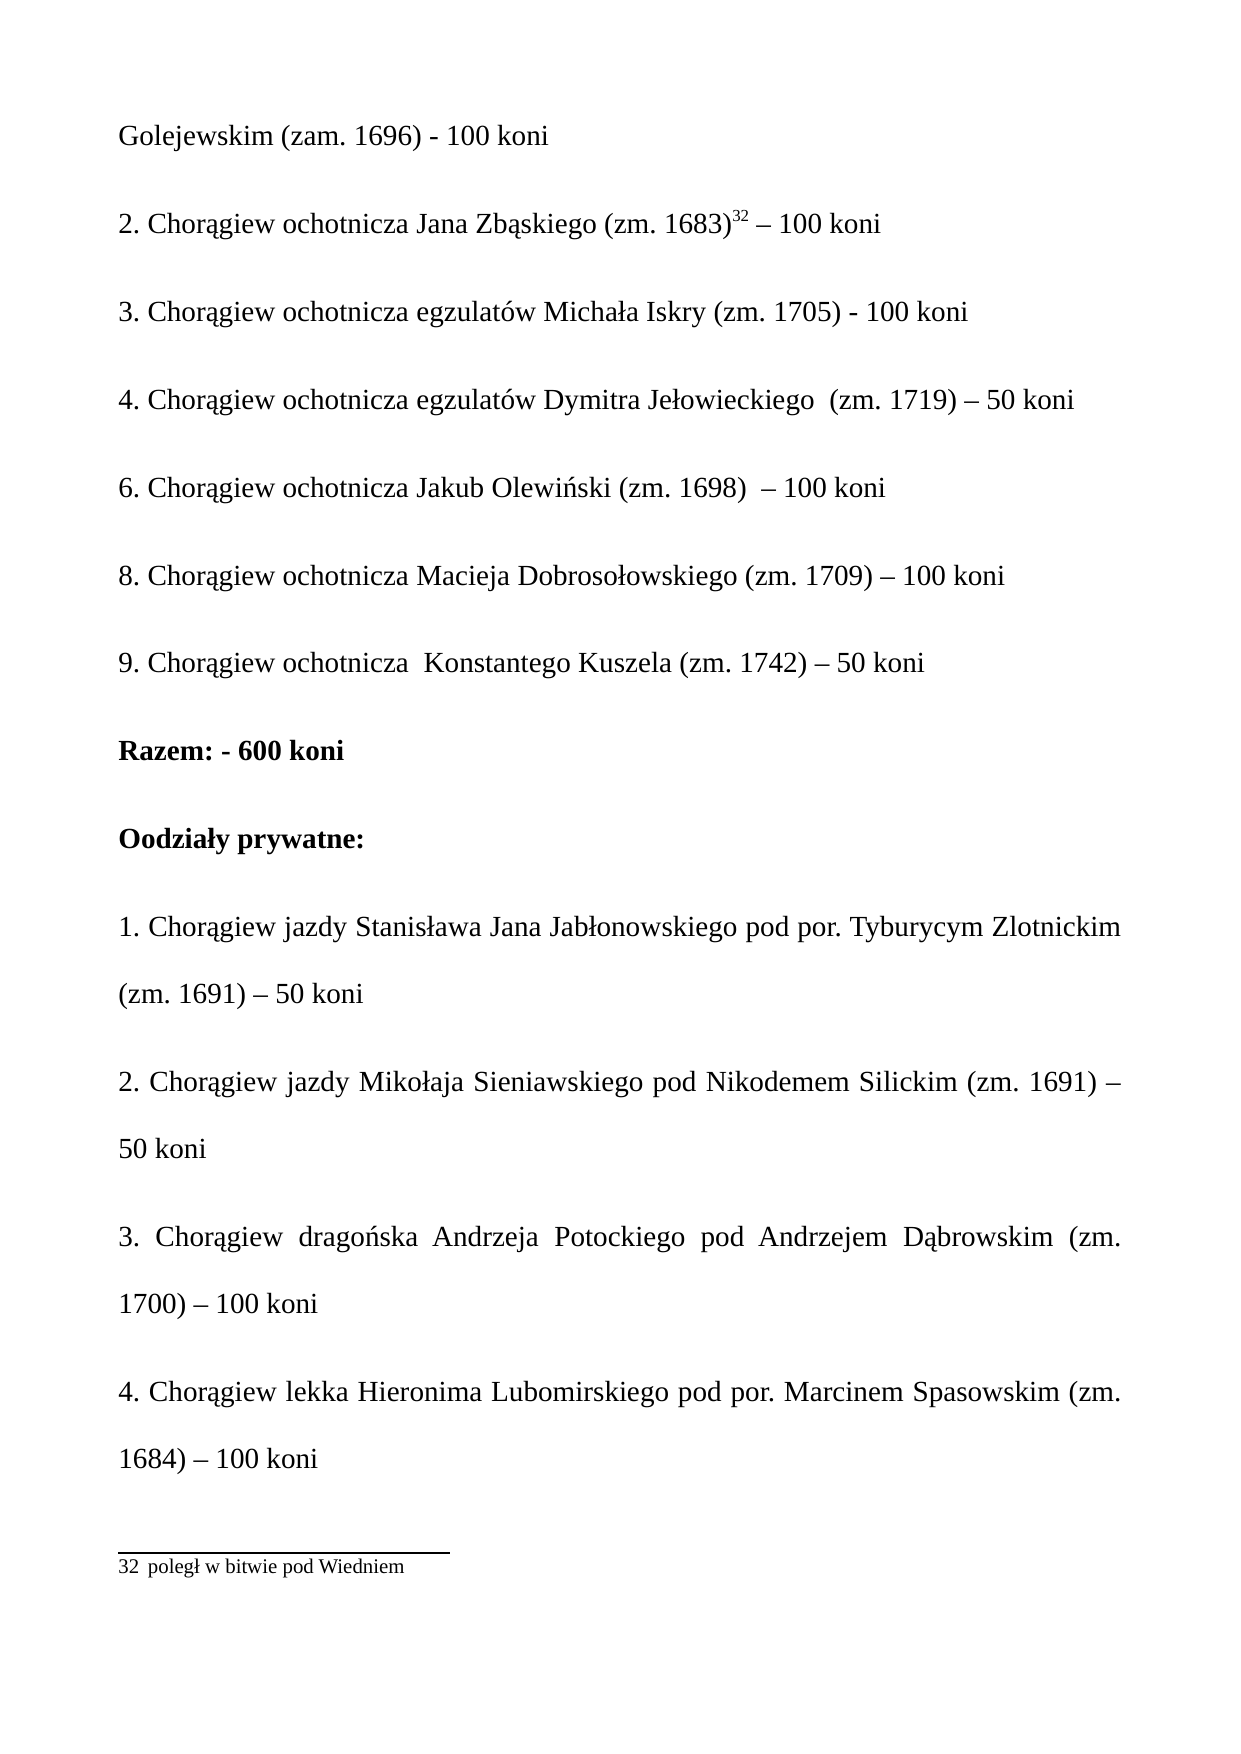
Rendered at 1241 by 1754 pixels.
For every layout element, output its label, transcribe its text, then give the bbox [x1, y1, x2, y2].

text 1. Chorągiew jazdy Stanisława Jana Jabłonowskiego pod por. Tyburycym Zlotnickim (zm. 1691) – 50 koni [118, 909, 1122, 1010]
text 4. Chorągiew ochotnicza egzulatów Dymitra Jełowieckiego (zm. 1719) – 50 koni [118, 382, 1122, 415]
text 9. Chorągiew ochotnicza Konstantego Kuszela (zm. 1742) – 50 koni [118, 646, 1122, 679]
text 8. Chorągiew ochotnicza Macieja Dobrosołowskiego (zm. 1709) – 100 koni [118, 558, 1122, 591]
text 3. Chorągiew ochotnicza egzulatów Michała Iskry (zm. 1705) - 100 koni [118, 294, 1122, 327]
text Oodziały prywatne: [118, 821, 1122, 855]
text 4. Chorągiew lekka Hieronima Lubomirskiego pod por. Marcinem Spasowskim (zm. 1684) – 100 koni [118, 1374, 1122, 1475]
text 2. Chorągiew jazdy Mikołaja Sieniawskiego pod Nikodemem Silickim (zm. 1691) – 50 koni [118, 1064, 1122, 1165]
text 2. Chorągiew ochotnicza Jana Zbąskiego (zm. 1683) – 100 koni [118, 206, 1122, 239]
text Golejewskim (zam. 1696) - 100 koni [118, 118, 1122, 152]
text 3. Chorągiew dragońska Andrzeja Potockiego pod Andrzejem Dąbrowskim (zm. 1700) – 100 koni [118, 1219, 1122, 1320]
text poległ w bitwie pod Wiedniem [118, 1553, 1122, 1578]
text Razem: - 600 koni [118, 733, 1122, 767]
text 6. Chorągiew ochotnicza Jakub Olewiński (zm. 1698) – 100 koni [118, 470, 1122, 503]
